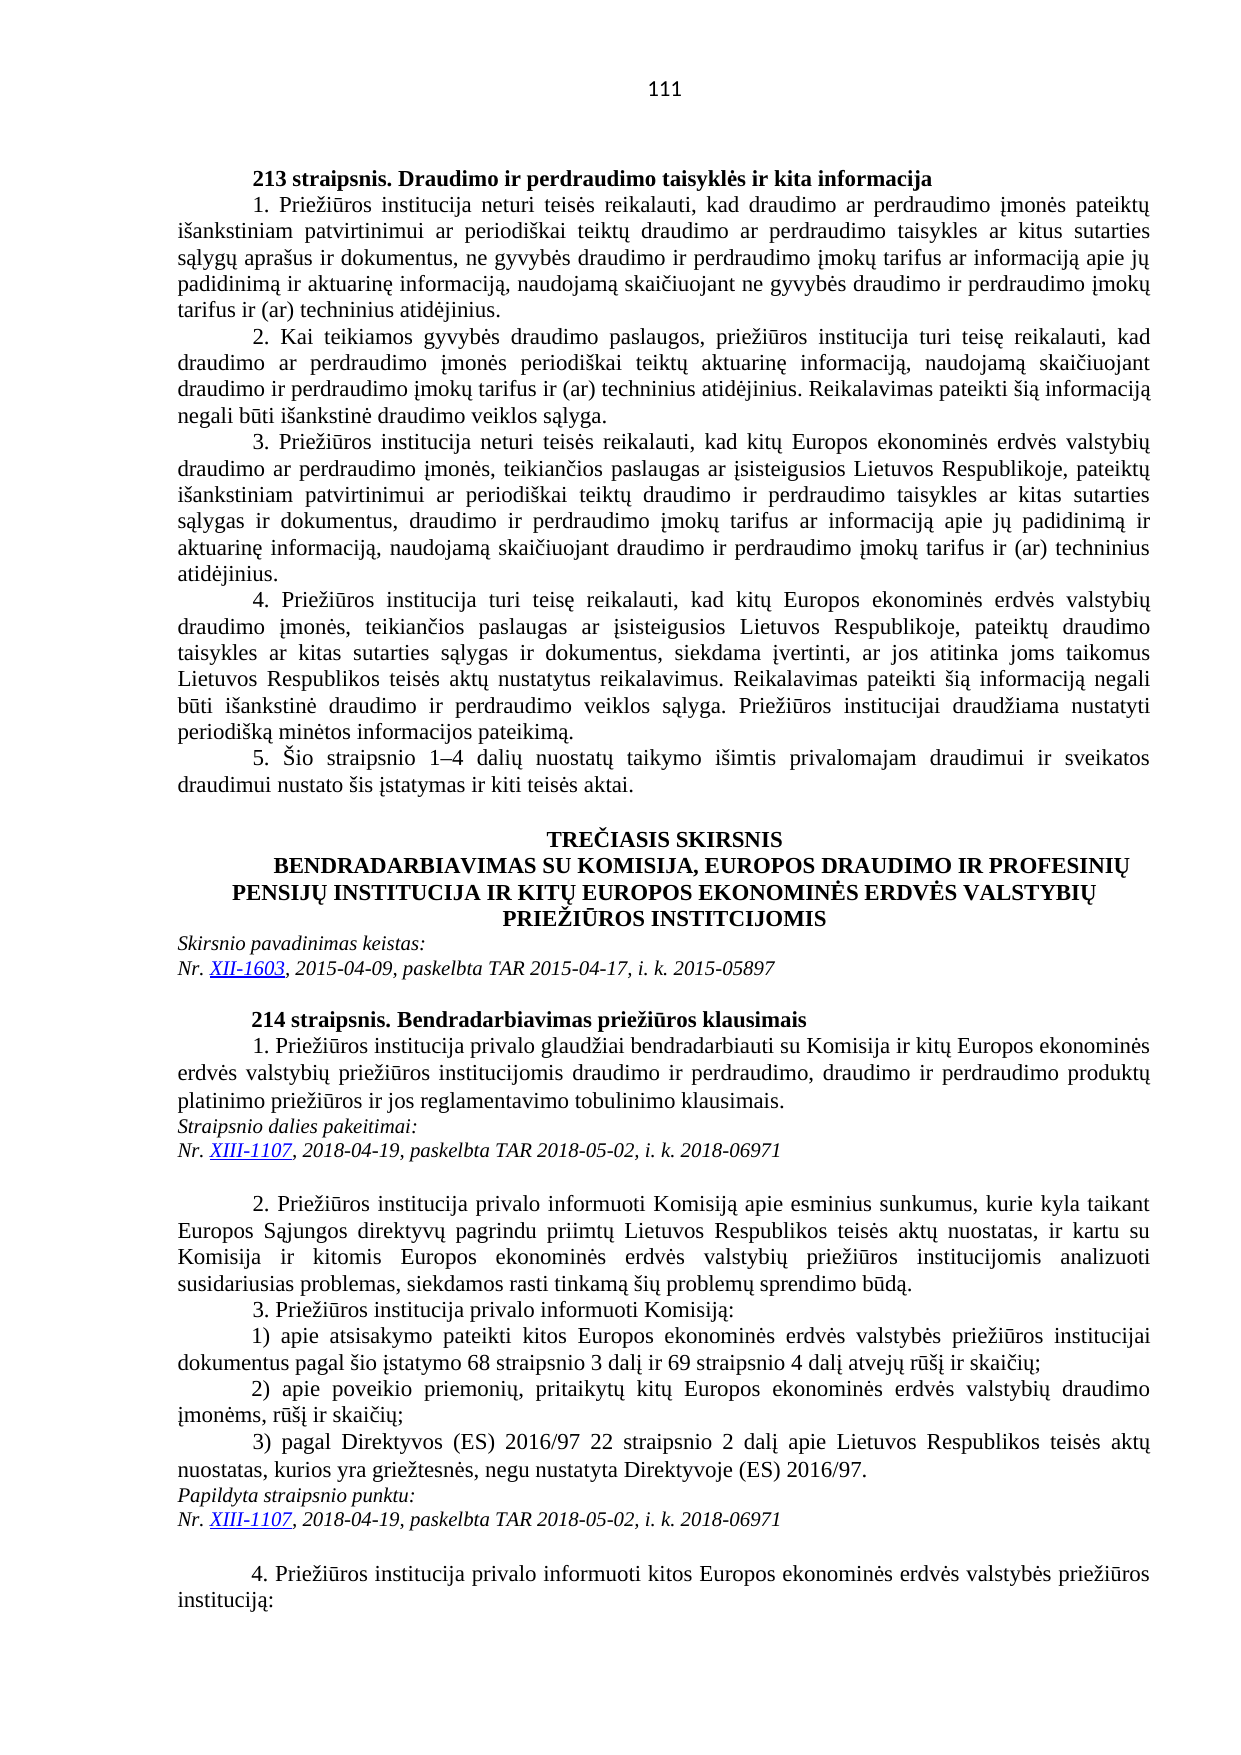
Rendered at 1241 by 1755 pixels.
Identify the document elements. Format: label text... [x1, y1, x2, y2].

text 4. Priežiūros institucija privalo informuoti kitos Europos ekonominės erdvės valstybės priežiūros instituciją: [177, 1560, 1152, 1612]
text Papildyta straipsnio punktu: [177, 1483, 1152, 1507]
text 2. Kai teikiamos gyvybės draudimo paslaugos, priežiūros institucija turi teisę reikalauti, kad draudimo ar perdraudimo įmonės periodiškai teiktų aktuarinę informaciją, naudojamą skaičiuojant draudimo ir perdraudimo įmokų tarifus ir (ar) techninius atidėjinius. Reikalavimas pateikti šią informaciją negali būti išankstinė draudimo veiklos sąlyga. [177, 323, 1152, 428]
text 3. Priežiūros institucija privalo informuoti Komisiją: [177, 1296, 1152, 1322]
text 3) pagal Direktyvos (ES) 2016/97 22 straipsnio 2 dalį apie Lietuvos Respublikos teisės aktų nuostatas, kurios yra griežtesnės, negu nustatyta Direktyvoje (ES) 2016/97. [177, 1428, 1152, 1483]
text 214 straipsnis. Bendradarbiavimas priežiūros klausimais [251, 1006, 1152, 1032]
text BENDRADARBIAVIMAS SU KOMISIJA, EUROPOS DRAUDIMO IR PROFESINIŲ PENSIJŲ INSTITUCIJA IR KITŲ EUROPOS EKONOMINĖS ERDVĖS VALSTYBIŲ PRIEŽIŪROS INSTITCIJOMIS [177, 852, 1152, 931]
text 1. Priežiūros institucija neturi teisės reikalauti, kad draudimo ar perdraudimo įmonės pateiktų išankstiniam patvirtinimui ar periodiškai teiktų draudimo ar perdraudimo taisykles ar kitus sutarties sąlygų aprašus ir dokumentus, ne gyvybės draudimo ir perdraudimo įmokų tarifus ar informaciją apie jų padidinimą ir aktuarinę informaciją, naudojamą skaičiuojant ne gyvybės draudimo ir perdraudimo įmokų tarifus ir (ar) techninius atidėjinius. [177, 191, 1152, 323]
text 4. Priežiūros institucija turi teisę reikalauti, kad kitų Europos ekonominės erdvės valstybių draudimo įmonės, teikiančios paslaugas ar įsisteigusios Lietuvos Respublikoje, pateiktų draudimo taisykles ar kitas sutarties sąlygas ir dokumentus, siekdama įvertinti, ar jos atitinka joms taikomus Lietuvos Respublikos teisės aktų nustatytus reikalavimus. Reikalavimas pateikti šią informaciją negali būti išankstinė draudimo ir perdraudimo veiklos sąlyga. Priežiūros institucijai draudžiama nustatyti periodišką minėtos informacijos pateikimą. [177, 586, 1152, 744]
text 1) apie atsisakymo pateikti kitos Europos ekonominės erdvės valstybės priežiūros institucijai dokumentus pagal šio įstatymo 68 straipsnio 3 dalį ir 69 straipsnio 4 dalį atvejų rūšį ir skaičių; [177, 1322, 1152, 1375]
text 5. Šio straipsnio 1–4 dalių nuostatų taikymo išimtis privalomajam draudimui ir sveikatos draudimui nustato šis įstatymas ir kiti teisės aktai. [177, 744, 1152, 797]
text 3. Priežiūros institucija neturi teisės reikalauti, kad kitų Europos ekonominės erdvės valstybių draudimo ar perdraudimo įmonės, teikiančios paslaugas ar įsisteigusios Lietuvos Respublikoje, pateiktų išankstiniam patvirtinimui ar periodiškai teiktų draudimo ir perdraudimo taisykles ar kitas sutarties sąlygas ir dokumentus, draudimo ir perdraudimo įmokų tarifus ar informaciją apie jų padidinimą ir aktuarinę informaciją, naudojamą skaičiuojant draudimo ir perdraudimo įmokų tarifus ir (ar) techninius atidėjinius. [177, 428, 1152, 586]
text Skirsnio pavadinimas keistas: [177, 931, 1152, 955]
text 1. Priežiūros institucija privalo glaudžiai bendradarbiauti su Komisija ir kitų Europos ekonominės erdvės valstybių priežiūros institucijomis draudimo ir perdraudimo, draudimo ir perdraudimo produktų platinimo priežiūros ir jos reglamentavimo tobulinimo klausimais. [177, 1032, 1152, 1114]
text TREČIASIS SKIRSNIS [177, 826, 1152, 852]
text 2) apie poveikio priemonių, pritaikytų kitų Europos ekonominės erdvės valstybių draudimo įmonėms, rūšį ir skaičių; [177, 1375, 1152, 1428]
text Nr. XIII-1107, 2018-04-19, paskelbta TAR 2018-05-02, i. k. 2018-06971 [177, 1138, 1152, 1162]
text 213 straipsnis. Draudimo ir perdraudimo taisyklės ir kita informacija [177, 165, 1152, 191]
text 2. Priežiūros institucija privalo informuoti Komisiją apie esminius sunkumus, kurie kyla taikant Europos Sąjungos direktyvų pagrindu priimtų Lietuvos Respublikos teisės aktų nuostatas, ir kartu su Komisija ir kitomis Europos ekonominės erdvės valstybių priežiūros institucijomis analizuoti susidariusias problemas, siekdamos rasti tinkamą šių problemų sprendimo būdą. [177, 1191, 1152, 1296]
text Nr. XIII-1107, 2018-04-19, paskelbta TAR 2018-05-02, i. k. 2018-06971 [177, 1507, 1152, 1531]
text Nr. XII-1603, 2015-04-09, paskelbta TAR 2015-04-17, i. k. 2015-05897 [177, 955, 1152, 979]
text Straipsnio dalies pakeitimai: [177, 1114, 1152, 1138]
